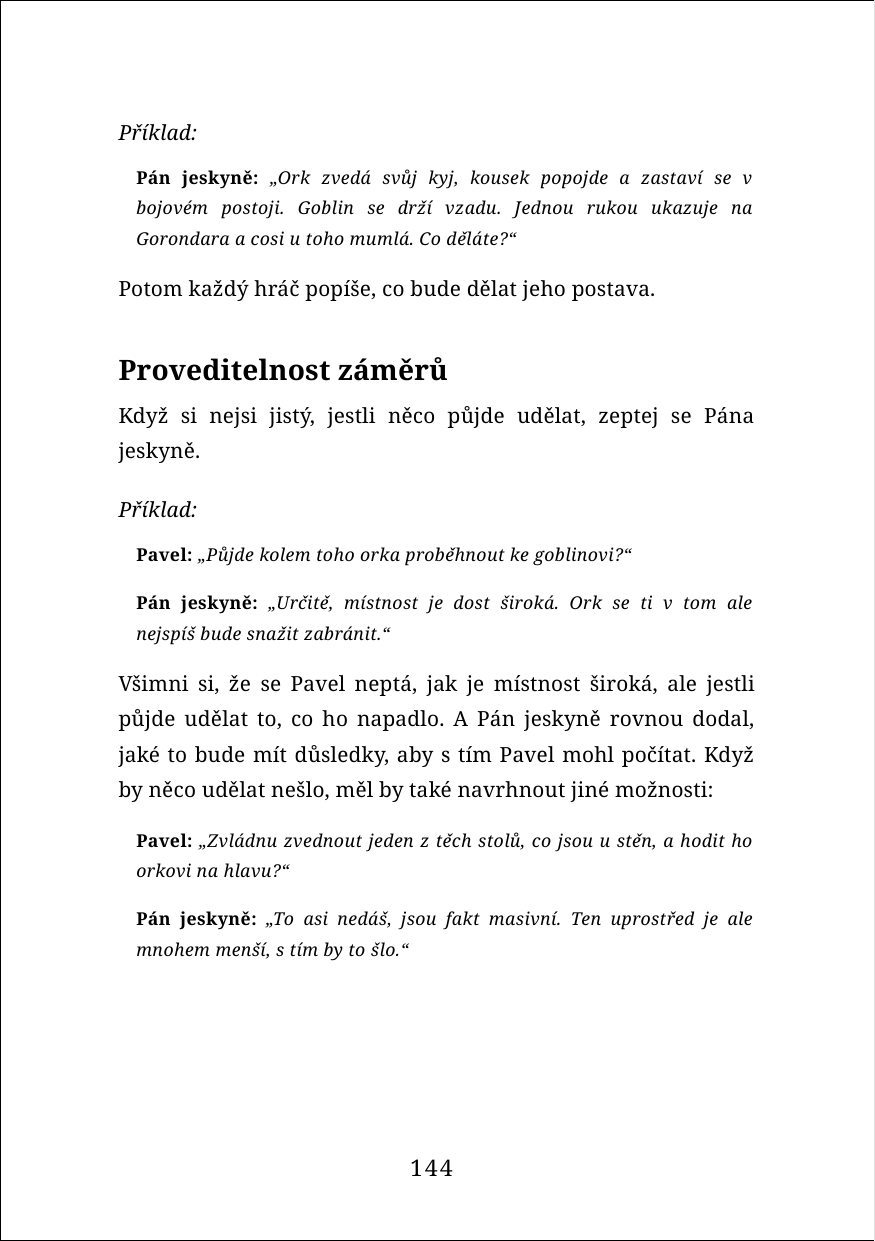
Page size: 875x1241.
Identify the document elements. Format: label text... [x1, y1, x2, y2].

subtitle Proveditelnost záměrů [118, 351, 756, 389]
text Příklad: [118, 496, 756, 524]
text Potom každý hráč popíše, co bude dělat jeho postava. [118, 274, 756, 302]
text Když si nejsi jistý, jestli něco půjde udělat, zeptej se Pána jeskyně. [118, 401, 756, 465]
text Pán jeskyně: „Ork zvedá svůj kyj, kousek popojde a zastaví se v bojovém postoji. Goblin se drží vzadu. Jednou rukou ukazuje na Gorondara a cosi u toho mumlá. Co děláte?“ [136, 166, 756, 250]
text Pavel: „Zvládnu zvednout jeden z těch stolů, co jsou u stěn, a hodit ho orkovi na hlavu?“ [136, 829, 756, 883]
text Pán jeskyně: „Určitě, místnost je dost široká. Ork se ti v tom ale nejspíš bude snažit zabránit.“ [136, 591, 756, 645]
text Pavel: „Půjde kolem toho orka proběhnout ke goblinovi?“ [136, 543, 756, 567]
text Příklad: [118, 118, 756, 147]
text Všimni si, že se Pavel neptá, jak je místnost široká, ale jestli půjde udělat to, co ho napadlo. A Pán jeskyně rovnou dodal, jaké to bude mít důsledky, aby s tím Pavel mohl počítat. Když by něco udělat nešlo, měl by také navrhnout jiné možnosti: [118, 669, 756, 804]
text Pán jeskyně: „To asi nedáš, jsou fakt masivní. Ten uprostřed je ale mnohem menší, s tím by to šlo.“ [136, 907, 756, 961]
